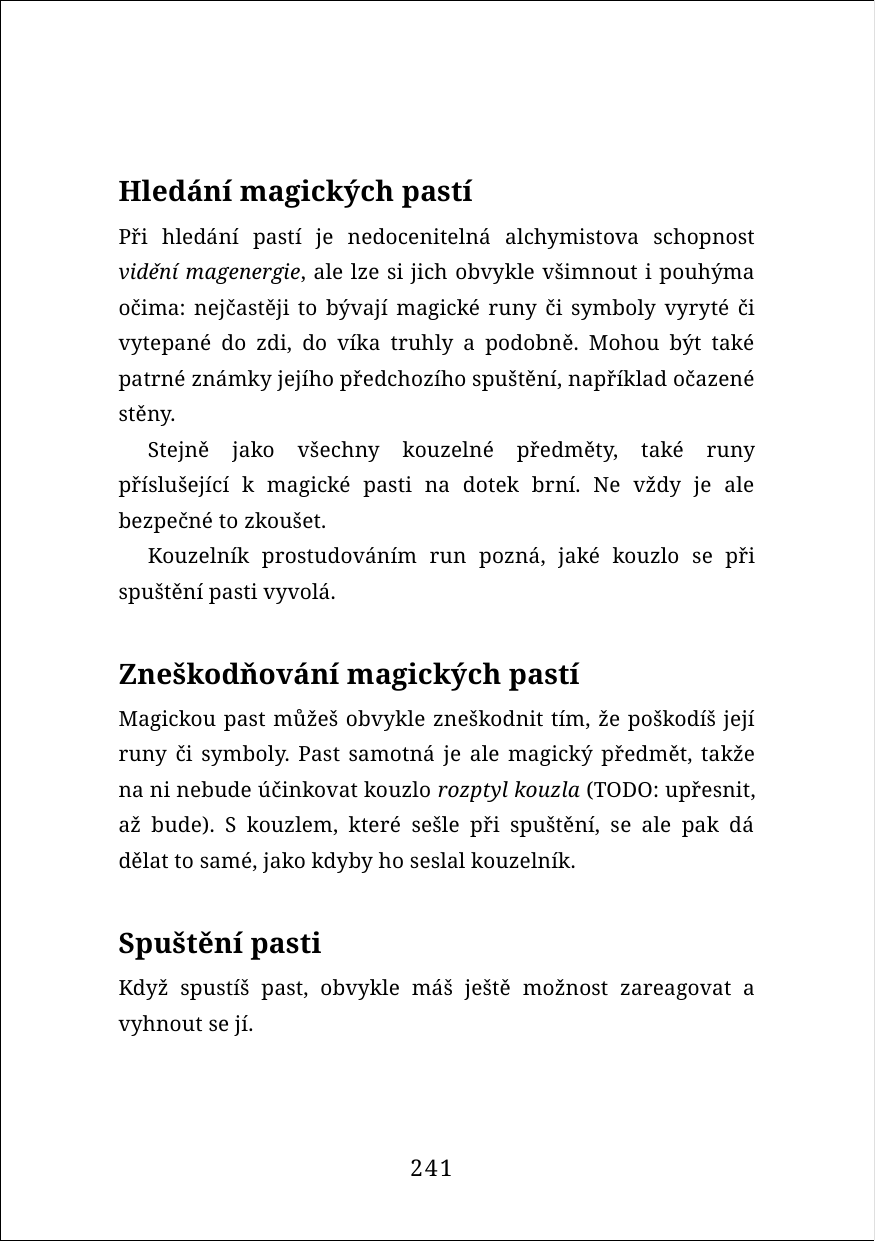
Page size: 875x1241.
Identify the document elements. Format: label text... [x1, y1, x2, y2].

subtitle Spuštění pasti [118, 923, 756, 961]
subtitle Zneškodňování magických pastí [118, 654, 756, 692]
text Magickou past můžeš obvykle zneškodnit tím, že poškodíš její runy či symboly. Past samotná je ale magický předmět, takže na ni nebude účinkovat kouzlo rozptyl kouzla (TODO: upřesnit, až bude). S kouzlem, které sešle při spuštění, se ale pak dá dělat to samé, jako kdyby ho seslal kouzelník. [118, 704, 756, 874]
text Při hledání pastí je nedocenitelná alchymistova schopnost vidění magenergie, ale lze si jich obvykle všimnout i pouhýma očima: nejčastěji to bývají magické runy či symboly vyryté či vytepané do zdi, do víka truhly a podobně. Mohou být také patrné známky jejího předchozího spuštění, například očazené stěny. Stejně jako všechny kouzelné předměty, také runy příslušející k magické pasti na dotek brní. Ne vždy je ale bezpečné to zkoušet. Kouzelník prostudováním run pozná, jaké kouzlo se při spuštění pasti vyvolá. [118, 222, 756, 606]
text Když spustíš past, obvykle máš ještě možnost zareagovat a vyhnout se jí. [118, 973, 756, 1037]
subtitle Hledání magických pastí [118, 172, 756, 210]
